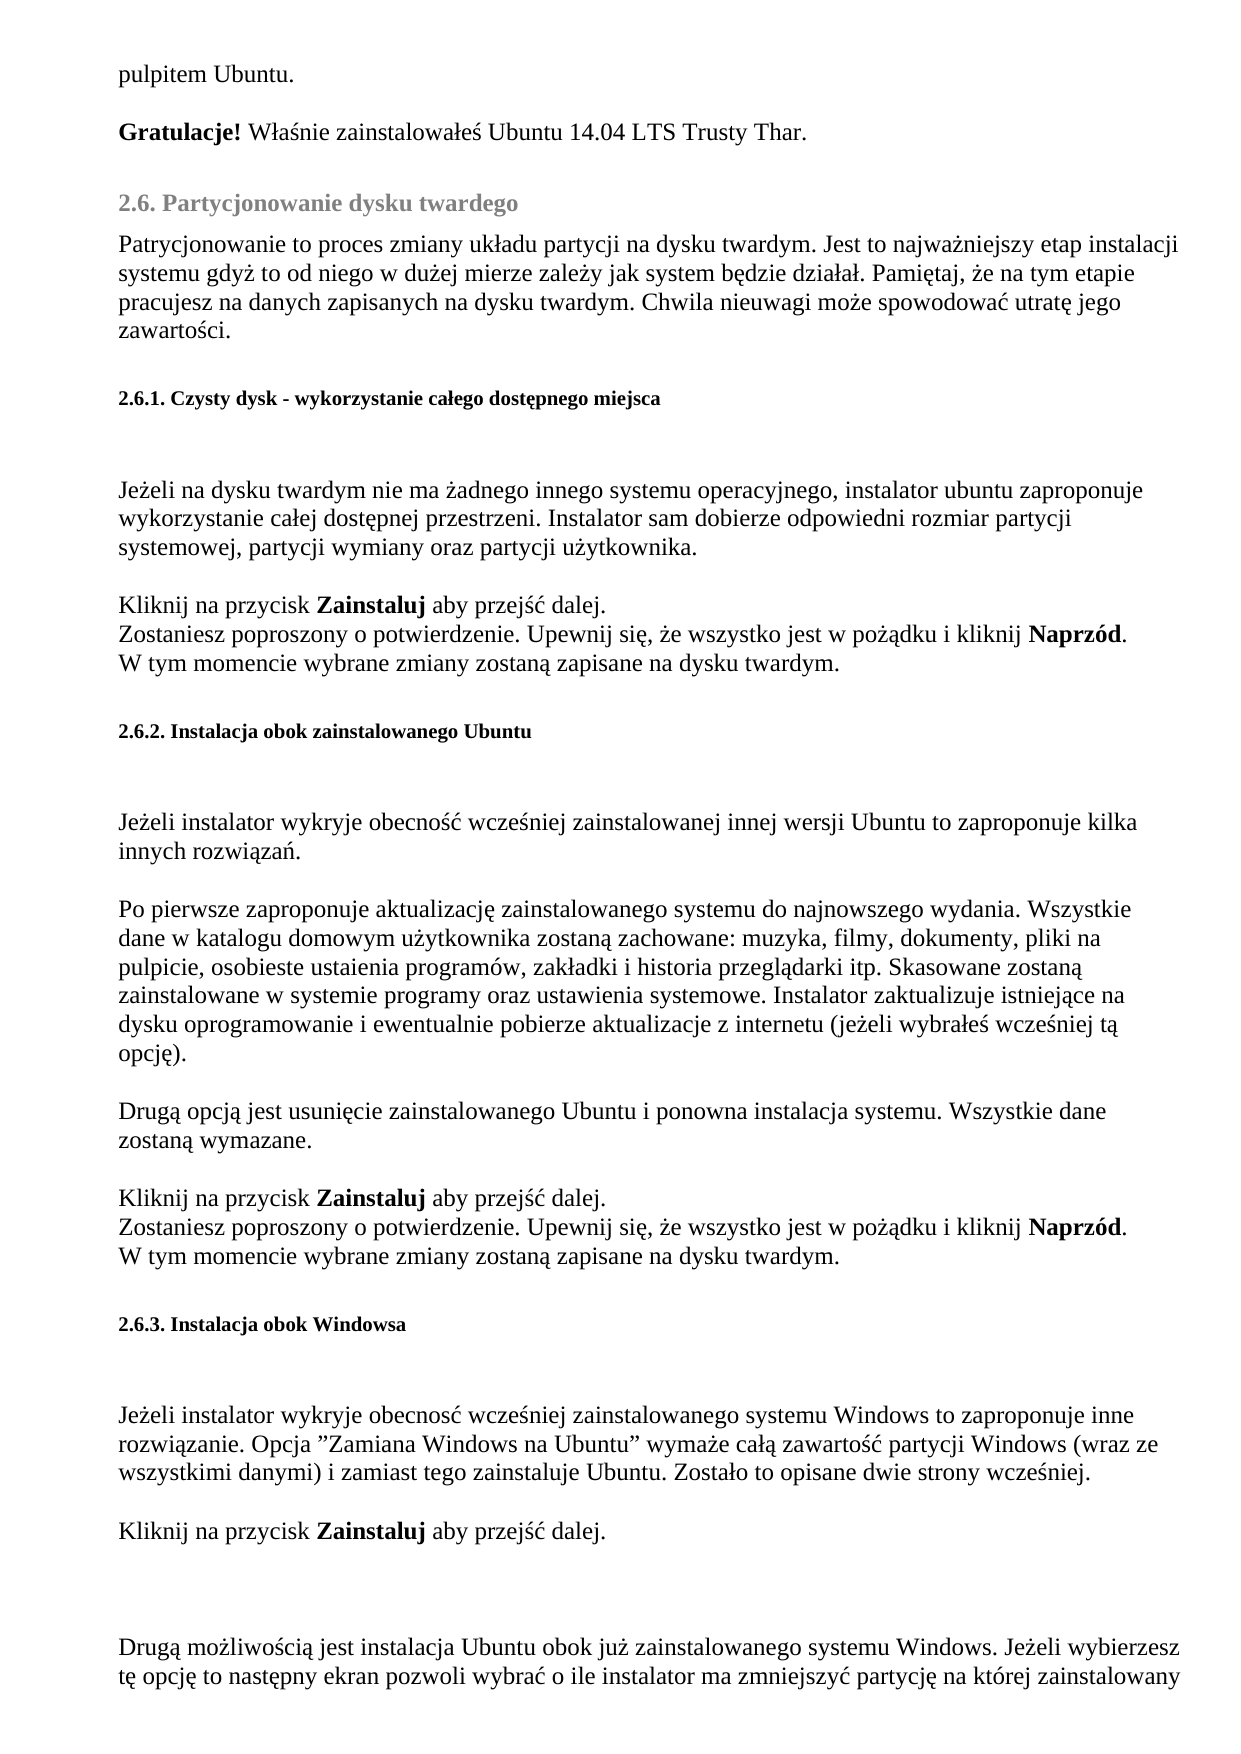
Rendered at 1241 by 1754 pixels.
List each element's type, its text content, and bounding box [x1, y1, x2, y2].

text Drugą opcją jest usunięcie zainstalowanego Ubuntu i ponowna instalacja systemu. Wszystkie dane zostaną wymazane. [118, 1096, 1181, 1154]
text pulpitem Ubuntu. [118, 59, 1181, 88]
text Patrycjonowanie to proces zmiany układu partycji na dysku twardym. Jest to najważniejszy etap instalacji systemu gdyż to od niego w dużej mierze zależy jak system będzie działał. Pamiętaj, że na tym etapie pracujesz na danych zapisanych na dysku twardym. Chwila nieuwagi może spowodować utratę jego zawartości. [118, 229, 1181, 344]
subtitle 2.6.2. Instalacja obok zainstalowanego Ubuntu [118, 719, 1181, 743]
subtitle 2.6.1. Czysty dysk - wykorzystanie całego dostępnego miejsca [118, 386, 1181, 410]
text Kliknij na przycisk Zainstaluj aby przejść dalej. Zostaniesz poproszony o potwierdzenie. Upewnij się, że wszystko jest w pożądku i kliknij Naprzód. W tym momencie wybrane zmiany zostaną zapisane na dysku twardym. [118, 1183, 1181, 1269]
subtitle 2.6. Partycjonowanie dysku twardego [118, 188, 1181, 217]
text Drugą możliwością jest instalacja Ubuntu obok już zainstalowanego systemu Windows. Jeżeli wybierzesz tę opcję to następny ekran pozwoli wybrać o ile instalator ma zmniejszyć partycję na której zainstalowany [118, 1632, 1181, 1690]
text Jeżeli instalator wykryje obecność wcześniej zainstalowanej innej wersji Ubuntu to zaproponuje kilka innych rozwiązań. [118, 807, 1181, 865]
text Po pierwsze zaproponuje aktualizację zainstalowanego systemu do najnowszego wydania. Wszystkie dane w katalogu domowym użytkownika zostaną zachowane: muzyka, filmy, dokumenty, pliki na pulpicie, osobieste ustaienia programów, zakładki i historia przeglądarki itp. Skasowane zostaną zainstalowane w systemie programy oraz ustawienia systemowe. Instalator zaktualizuje istniejące na dysku oprogramowanie i ewentualnie pobierze aktualizacje z internetu (jeżeli wybrałeś wcześniej tą opcję). [118, 894, 1181, 1067]
subtitle 2.6.3. Instalacja obok Windowsa [118, 1311, 1181, 1336]
text Gratulacje! Właśnie zainstalowałeś Ubuntu 14.04 LTS Trusty Thar. [118, 117, 1181, 146]
text Kliknij na przycisk Zainstaluj aby przejść dalej. [118, 1516, 1181, 1544]
text Jeżeli instalator wykryje obecnosć wcześniej zainstalowanego systemu Windows to zaproponuje inne rozwiązanie. Opcja ”Zamiana Windows na Ubuntu” wymaże całą zawartość partycji Windows (wraz ze wszystkimi danymi) i zamiast tego zainstaluje Ubuntu. Zostało to opisane dwie strony wcześniej. [118, 1400, 1181, 1486]
text Kliknij na przycisk Zainstaluj aby przejść dalej. Zostaniesz poproszony o potwierdzenie. Upewnij się, że wszystko jest w pożądku i kliknij Naprzód. W tym momencie wybrane zmiany zostaną zapisane na dysku twardym. [118, 591, 1181, 677]
text Jeżeli na dysku twardym nie ma żadnego innego systemu operacyjnego, instalator ubuntu zaproponuje wykorzystanie całej dostępnej przestrzeni. Instalator sam dobierze odpowiedni rozmiar partycji systemowej, partycji wymiany oraz partycji użytkownika. [118, 475, 1181, 561]
